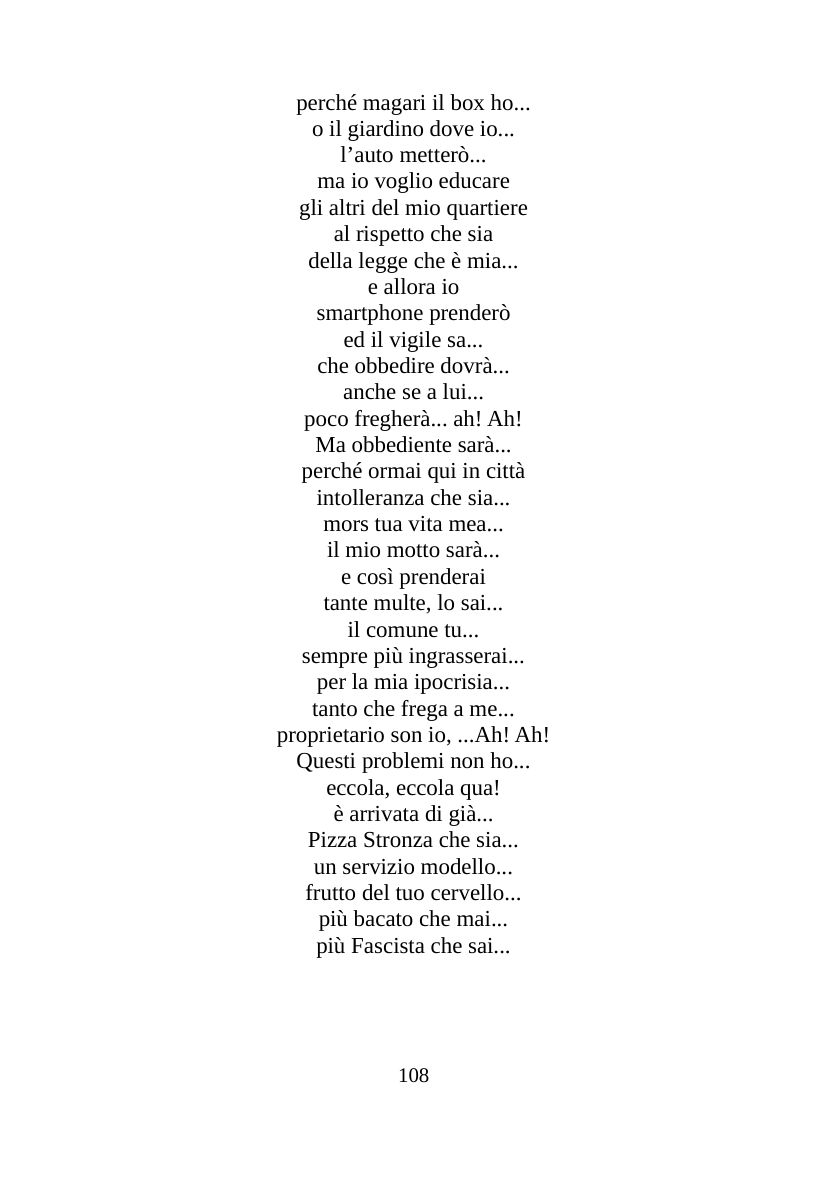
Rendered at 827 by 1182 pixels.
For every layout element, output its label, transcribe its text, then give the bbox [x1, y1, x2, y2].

text al rispetto che sia [88, 220, 738, 247]
text un servizio modello... [88, 853, 738, 879]
text smartphone prenderò [88, 299, 738, 326]
text anche se a lui... [88, 378, 738, 405]
text perché magari il box ho... [88, 88, 738, 115]
text ma io voglio educare [88, 168, 738, 194]
text che obbedire dovrà... [88, 352, 738, 378]
text frutto del tuo cervello... [88, 879, 738, 906]
text ed il vigile sa... [88, 326, 738, 352]
text mors tua vita mea... [88, 510, 738, 537]
text eccola, eccola qua! [88, 774, 738, 800]
text Pizza Stronza che sia... [88, 826, 738, 853]
text o il giardino dove io... [88, 115, 738, 141]
text e così prenderai [88, 563, 738, 589]
text è arrivata di già... [88, 800, 738, 826]
text l’auto metterò... [88, 141, 738, 168]
text Ma obbediente sarà... [88, 431, 738, 457]
text tante multe, lo sai... [88, 589, 738, 616]
text e allora io [88, 273, 738, 299]
text più Fascista che sai... [88, 932, 738, 958]
text Questi problemi non ho... [88, 747, 738, 774]
text intolleranza che sia... [88, 484, 738, 510]
text perché ormai qui in città [88, 457, 738, 484]
text il mio motto sarà... [88, 537, 738, 563]
text per la mia ipocrisia... [88, 668, 738, 695]
text poco fregherà... ah! Ah! [88, 405, 738, 431]
text della legge che è mia... [88, 247, 738, 273]
text tanto che frega a me... [88, 695, 738, 721]
text proprietario son io, ...Ah! Ah! [88, 721, 738, 747]
text sempre più ingrasserai... [88, 642, 738, 668]
text gli altri del mio quartiere [88, 194, 738, 220]
text più bacato che mai... [88, 906, 738, 932]
text il comune tu... [88, 616, 738, 642]
